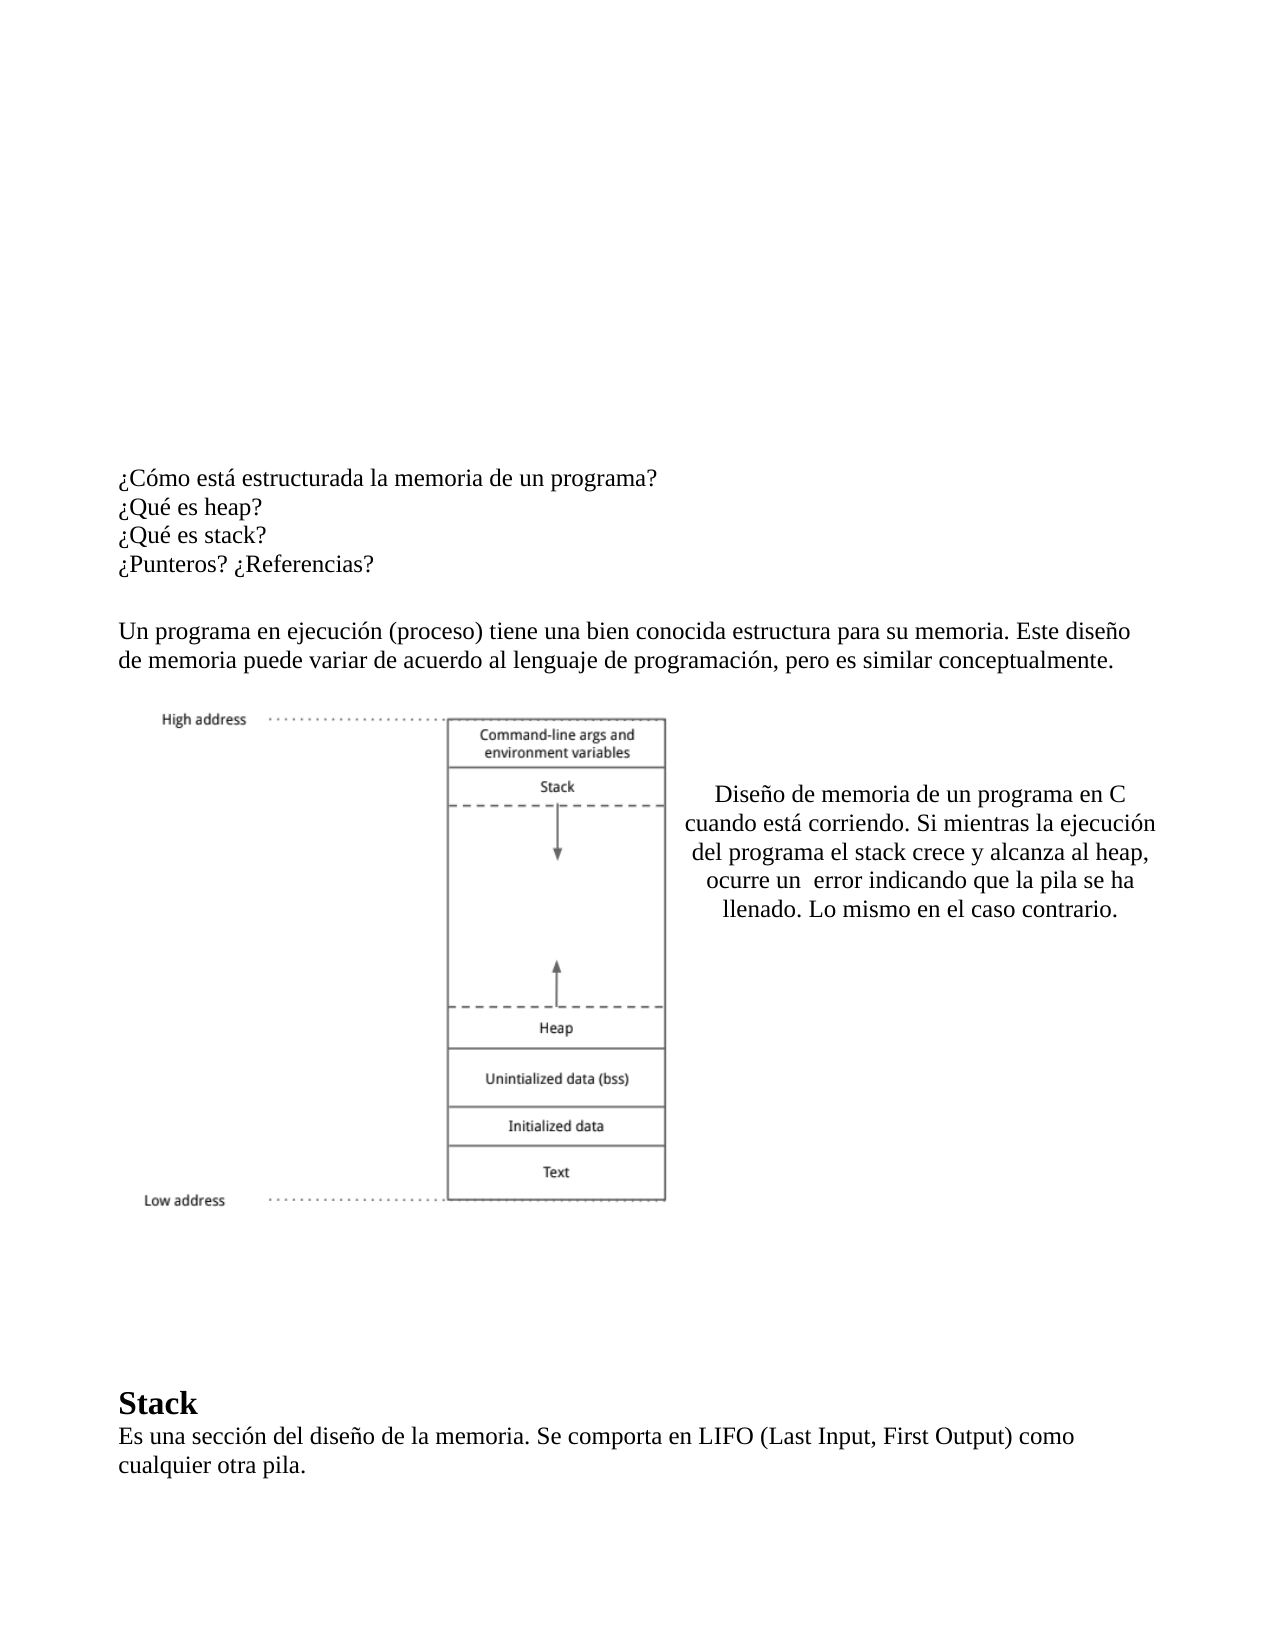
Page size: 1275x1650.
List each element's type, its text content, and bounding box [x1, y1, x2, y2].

text ¿Punteros? ¿Referencias? [118, 549, 1157, 578]
picture [132, 701, 684, 1227]
text ¿Qué es stack? [118, 521, 1157, 549]
text ¿Qué es heap? [118, 492, 1157, 521]
text Es una sección del diseño de la memoria. Se comporta en LIFO (Last Input, First Output) como cualquier otra pila. [118, 1421, 1157, 1479]
text Diseño de memoria de un programa en C cuando está corriendo. Si mientras la ejecución del programa el stack crece y alcanza al heap, ocurre un error indicando que la pila se ha llenado. Lo mismo en el caso contrario. [684, 779, 1157, 923]
text Stack [118, 1383, 1157, 1421]
text Un programa en ejecución (proceso) tiene una bien conocida estructura para su memoria. Este diseño de memoria puede variar de acuerdo al lenguaje de programación, pero es similar conceptualmente. [118, 616, 1157, 674]
text ¿Cómo está estructurada la memoria de un programa? [118, 463, 1157, 492]
